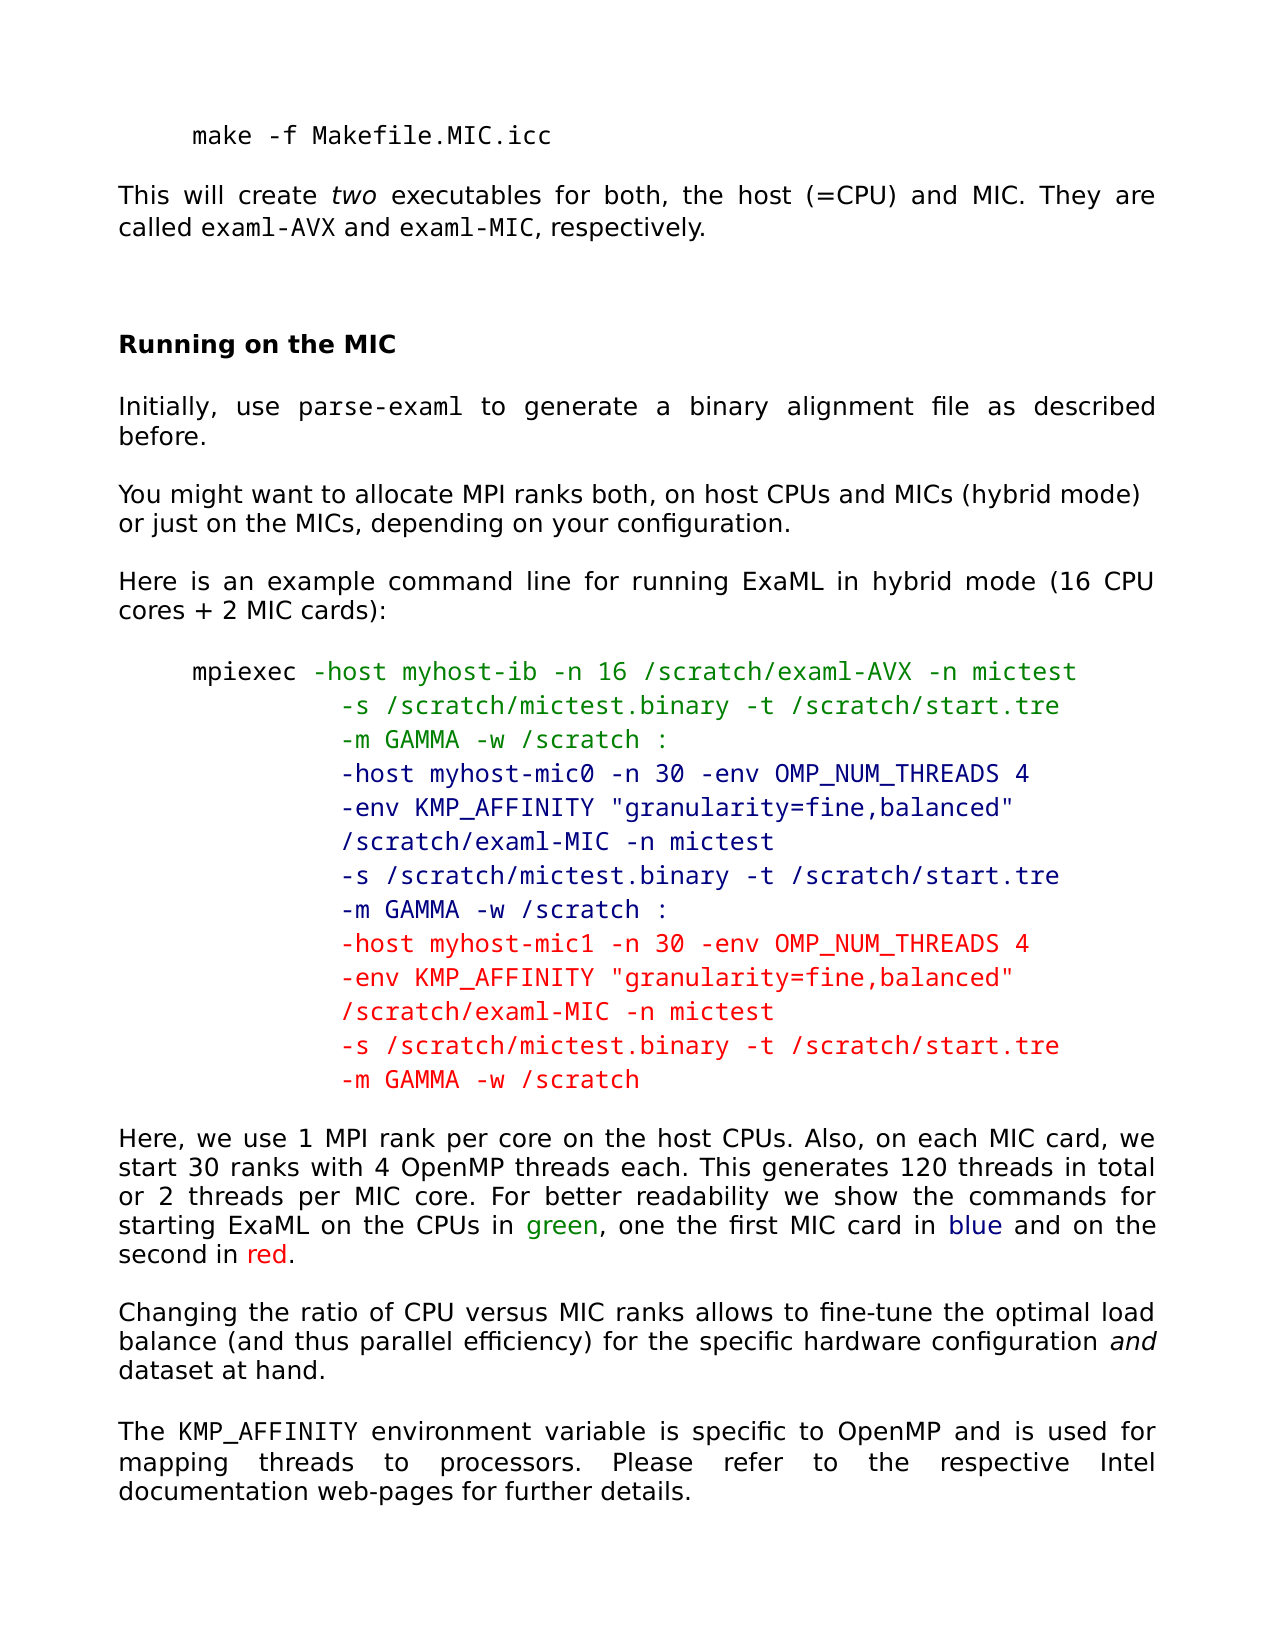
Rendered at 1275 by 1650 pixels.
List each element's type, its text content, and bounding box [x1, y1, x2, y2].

text mpiexec -host myhost-ib -n 16 /scratch/examl-AVX -n mictest [192, 654, 1157, 688]
text You might want to allocate MPI ranks both, on host CPUs and MICs (hybrid mode) [118, 481, 1157, 509]
text Here, we use 1 MPI rank per core on the host CPUs. Also, on each MIC card, we start 30 ranks with 4 OpenMP threads each. This generates 120 threads in total or 2 threads per MIC core. For better readability we show the commands for starting ExaML on the CPUs in green, one the first MIC card in blue and on the second in red. [118, 1125, 1157, 1269]
text -m GAMMA -w /scratch : [118, 892, 1157, 926]
text -m GAMMA -w /scratch [118, 1062, 1157, 1096]
text -m GAMMA -w /scratch : [192, 722, 1157, 756]
text This will create two executables for both, the host (=CPU) and MIC. They are called examl-AVX and examl-MIC, respectively. [118, 181, 1157, 244]
text -env KMP_AFFINITY "granularity=fine,balanced" /scratch/examl-MIC -n mictest [118, 790, 1157, 858]
text The KMP_AFFINITY environment variable is specific to OpenMP and is used for mapping threads to processors. Please refer to the respective Intel documentation web-pages for further details. [118, 1414, 1157, 1506]
text Here is an example command line for running ExaML in hybrid mode (16 CPU cores + 2 MIC cards): [118, 567, 1157, 625]
text Changing the ratio of CPU versus MIC ranks allows to fine-tune the optimal load balance (and thus parallel efficiency) for the specific hardware configuration and dataset at hand. [118, 1298, 1157, 1385]
text -host myhost-mic0 -n 30 -env OMP_NUM_THREADS 4 [118, 756, 1157, 790]
text -host myhost-mic1 -n 30 -env OMP_NUM_THREADS 4 [118, 926, 1157, 960]
text -env KMP_AFFINITY "granularity=fine,balanced" /scratch/examl-MIC -n mictest [118, 960, 1157, 1028]
text Running on the MIC [118, 331, 1157, 360]
text -s /scratch/mictest.binary -t /scratch/start.tre [118, 1028, 1157, 1062]
text make -f Makefile.MIC.icc [192, 118, 1157, 152]
text -s /scratch/mictest.binary -t /scratch/start.tre [192, 688, 1157, 722]
text Initially, use parse-examl to generate a binary alignment file as described before. [118, 389, 1157, 452]
text -s /scratch/mictest.binary -t /scratch/start.tre [118, 858, 1157, 892]
text or just on the MICs, depending on your configuration. [118, 509, 1157, 538]
